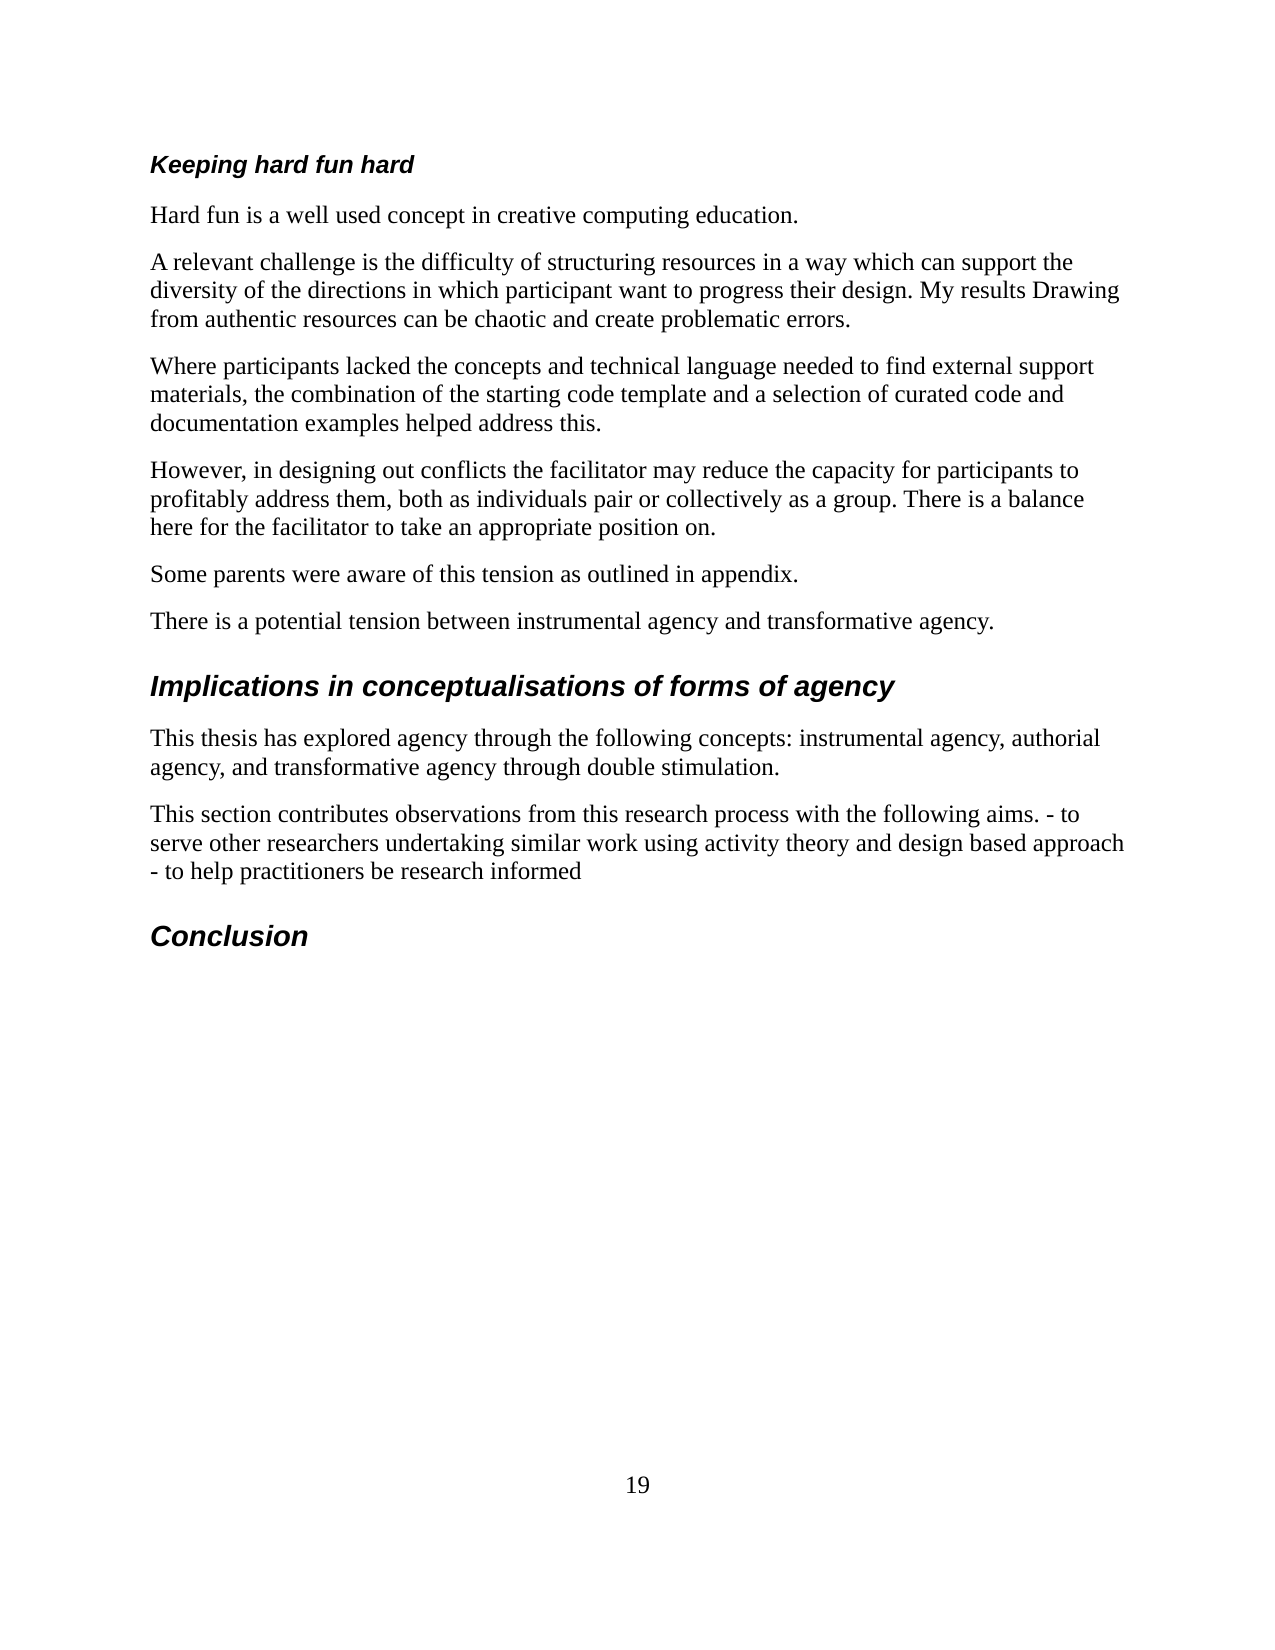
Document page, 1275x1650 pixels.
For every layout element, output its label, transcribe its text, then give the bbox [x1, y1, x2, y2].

text This thesis has explored agency through the following concepts: instrumental agency, authorial agency, and transformative agency through double stimulation. [150, 723, 1125, 781]
text Hard fun is a well used concept in creative computing education. [150, 200, 1125, 229]
subtitle Keeping hard fun hard [150, 150, 1125, 178]
text Some parents were aware of this tension as outlined in appendix. [150, 559, 1125, 588]
text Where participants lacked the concepts and technical language needed to find external support materials, the combination of the starting code template and a selection of curated code and documentation examples helped address this. [150, 351, 1125, 437]
text This section contributes observations from this research process with the following aims. - to serve other researchers undertaking similar work using activity theory and design based approach - to help practitioners be research informed [150, 799, 1125, 885]
text A relevant challenge is the difficulty of structuring resources in a way which can support the diversity of the directions in which participant want to progress their design. My results Drawing from authentic resources can be chaotic and create problematic errors. [150, 247, 1125, 333]
text There is a potential tension between instrumental agency and transformative agency. [150, 606, 1125, 634]
subtitle Implications in conceptualisations of forms of agency [150, 668, 1125, 702]
subtitle Conclusion [150, 919, 1125, 953]
text However, in designing out conflicts the facilitator may reduce the capacity for participants to profitably address them, both as individuals pair or collectively as a group. There is a balance here for the facilitator to take an appropriate position on. [150, 455, 1125, 541]
